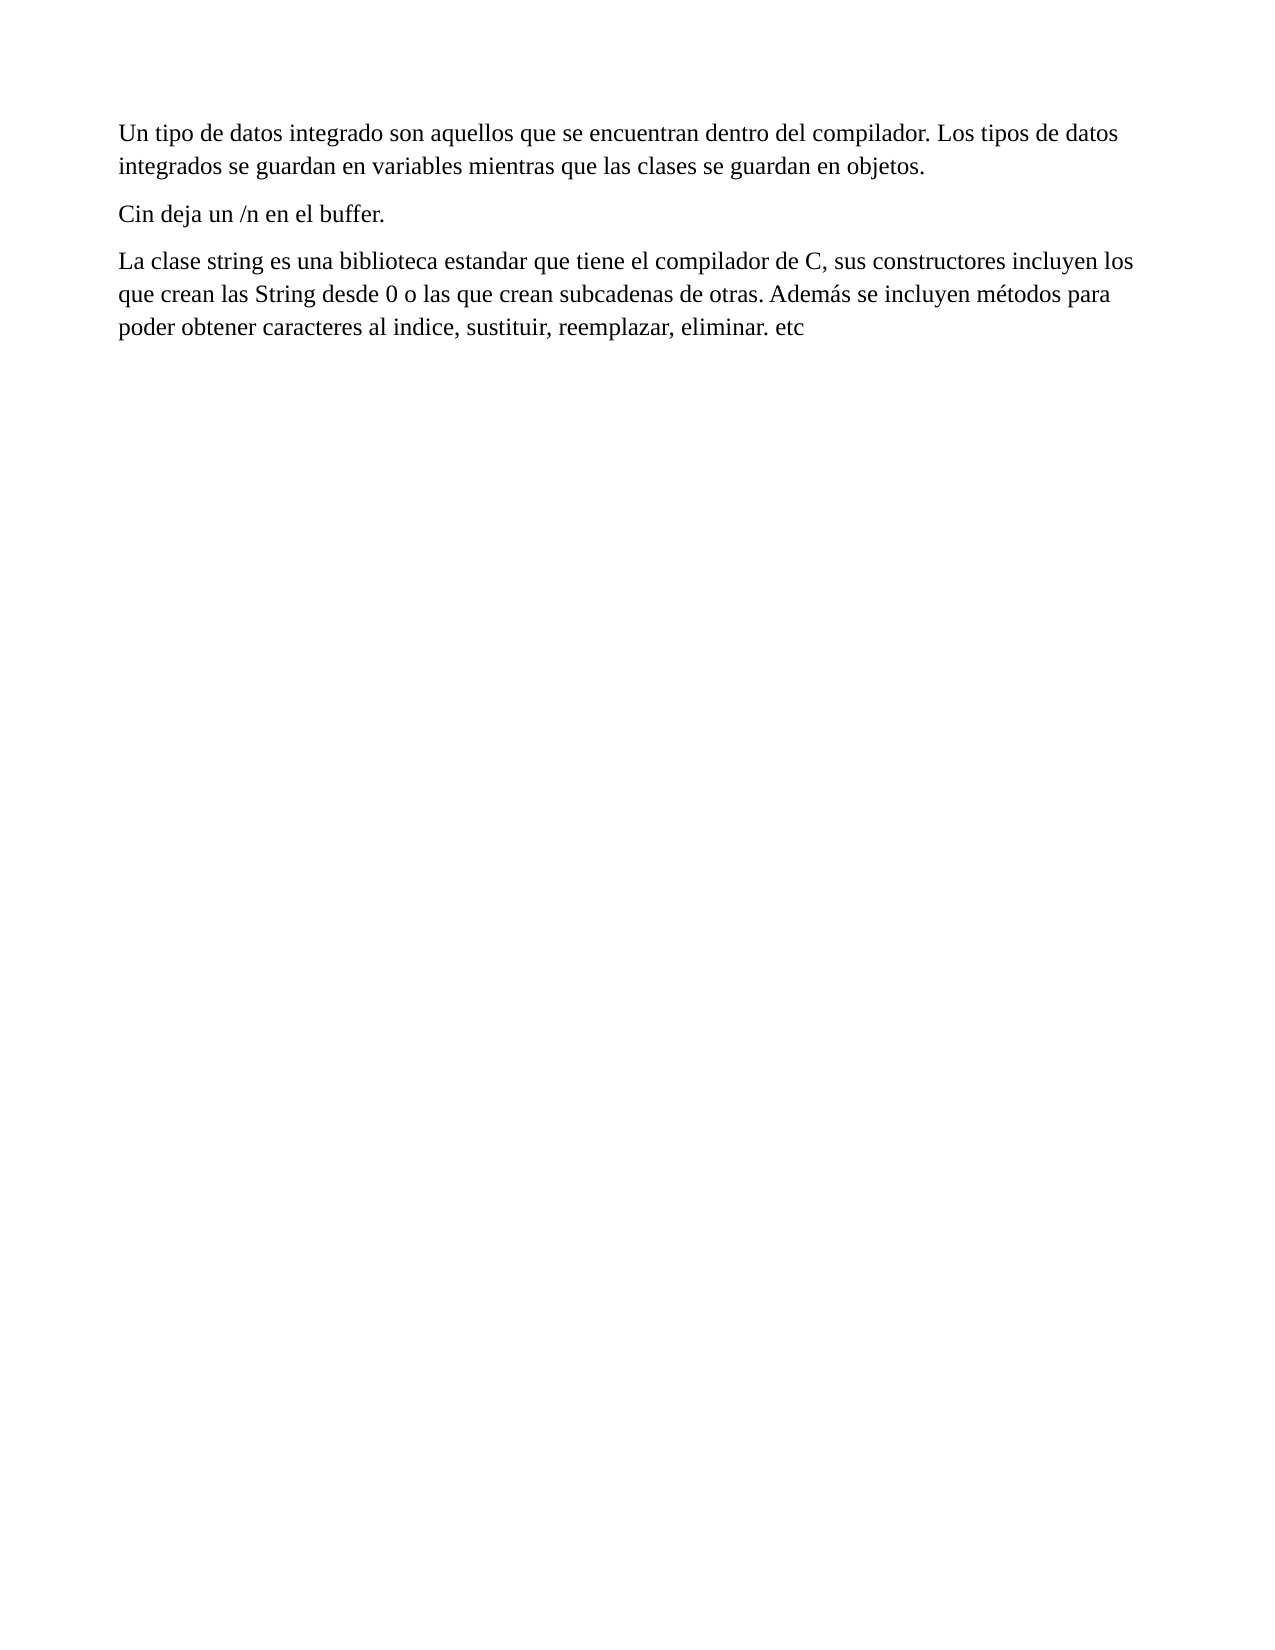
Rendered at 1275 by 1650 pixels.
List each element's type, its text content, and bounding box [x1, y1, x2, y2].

text La clase string es una biblioteca estandar que tiene el compilador de C, sus constructores incluyen los que crean las String desde 0 o las que crean subcadenas de otras. Además se incluyen métodos para poder obtener caracteres al indice, sustituir, reemplazar, eliminar. etc [118, 246, 1157, 341]
text Cin deja un /n en el buffer. [118, 199, 1157, 227]
text Un tipo de datos integrado son aquellos que se encuentran dentro del compilador. Los tipos de datos integrados se guardan en variables mientras que las clases se guardan en objetos. [118, 118, 1157, 180]
